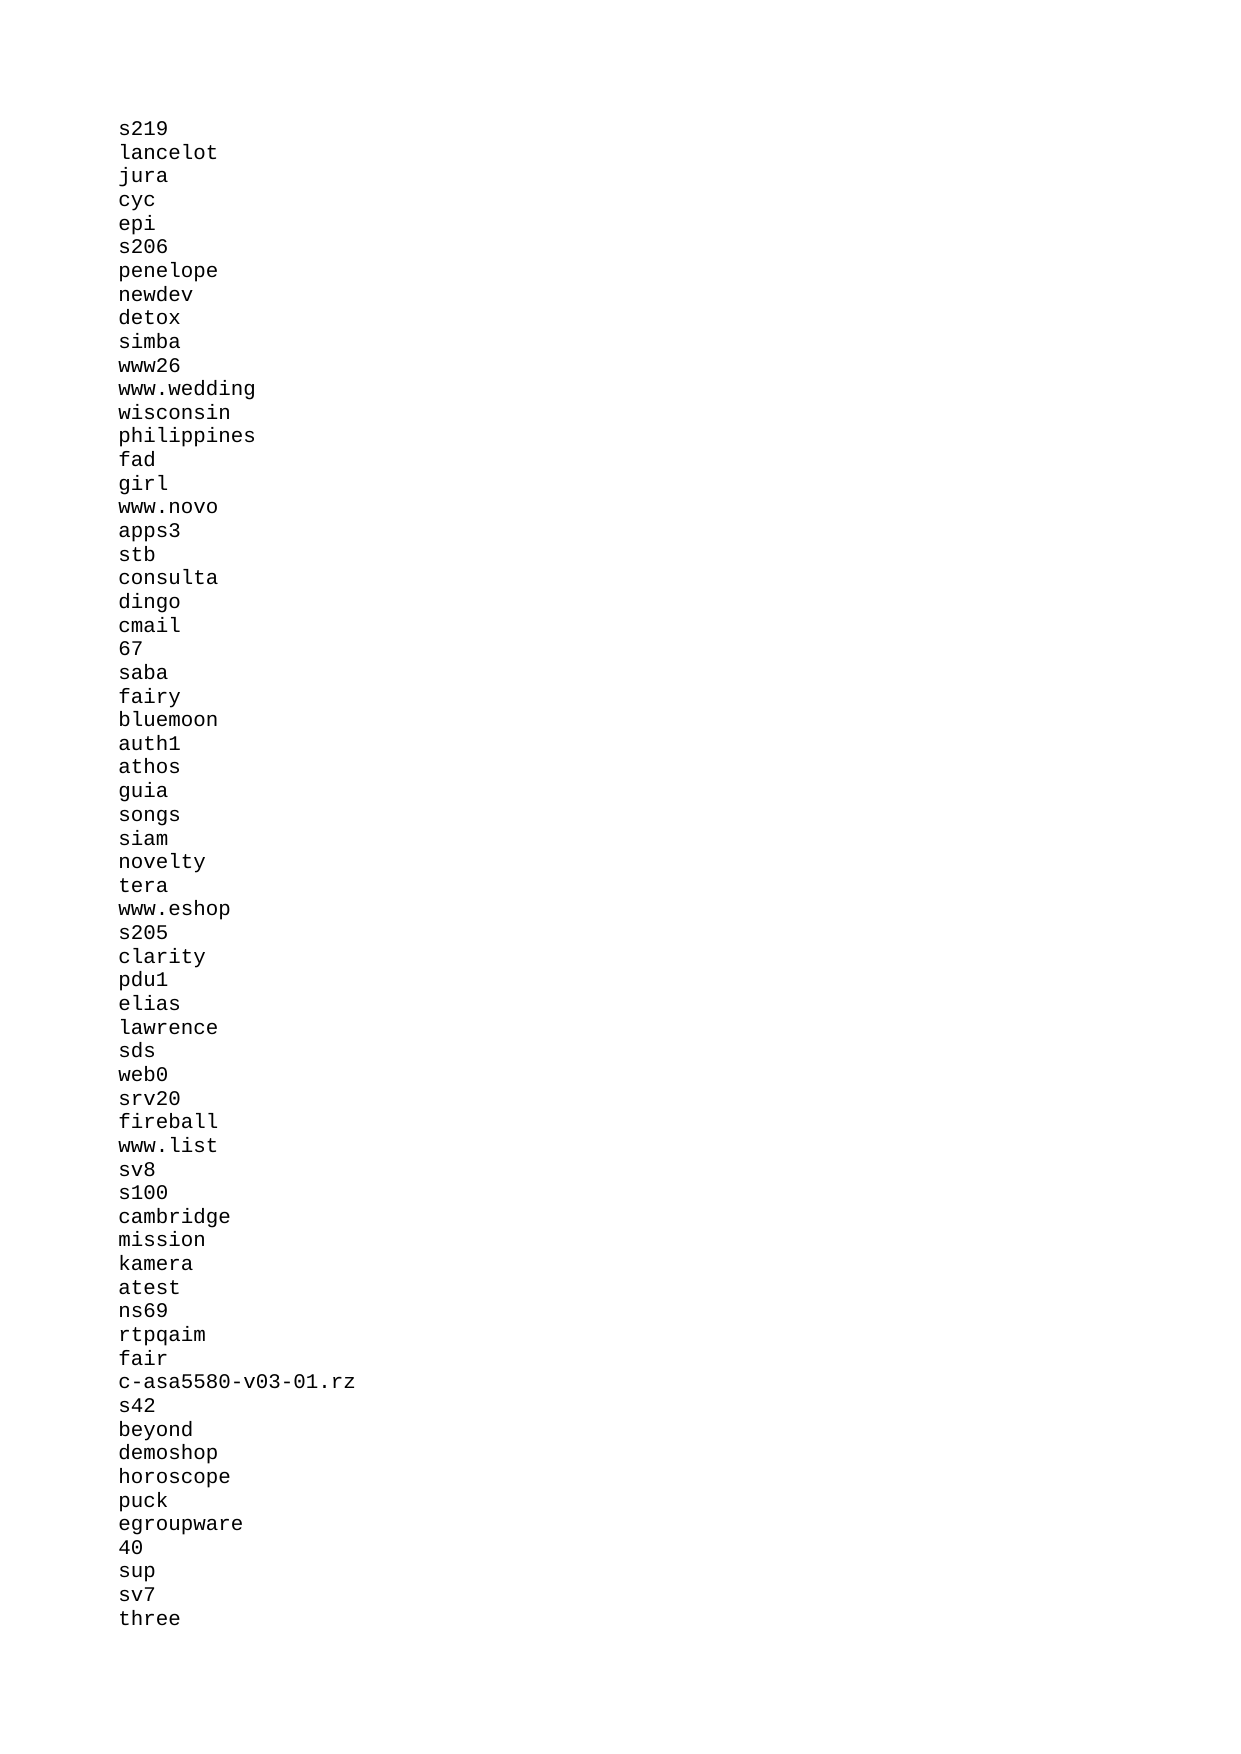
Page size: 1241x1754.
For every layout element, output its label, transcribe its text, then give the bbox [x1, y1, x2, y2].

text 40 [118, 1537, 1122, 1561]
text lawrence [118, 1017, 1122, 1040]
text sv7 [118, 1584, 1122, 1608]
text girl [118, 473, 1122, 496]
text simba [118, 331, 1122, 354]
text atest [118, 1277, 1122, 1300]
text three [118, 1608, 1122, 1631]
text kamera [118, 1253, 1122, 1277]
text siam [118, 827, 1122, 851]
text bluemoon [118, 709, 1122, 733]
text www.novo [118, 496, 1122, 520]
text songs [118, 804, 1122, 827]
text 67 [118, 638, 1122, 662]
text pdu1 [118, 969, 1122, 993]
text fair [118, 1348, 1122, 1371]
text beyond [118, 1419, 1122, 1442]
text jura [118, 165, 1122, 189]
text clarity [118, 946, 1122, 969]
text apps3 [118, 520, 1122, 544]
text c-asa5580-v03-01.rz [118, 1371, 1122, 1395]
text sv8 [118, 1158, 1122, 1182]
text dingo [118, 591, 1122, 615]
text consulta [118, 567, 1122, 591]
text web0 [118, 1064, 1122, 1088]
text athos [118, 757, 1122, 780]
text sup [118, 1561, 1122, 1584]
text www26 [118, 354, 1122, 378]
text cmail [118, 615, 1122, 638]
text rtpqaim [118, 1324, 1122, 1348]
text philippines [118, 426, 1122, 449]
text elias [118, 993, 1122, 1017]
text s42 [118, 1395, 1122, 1419]
text s205 [118, 922, 1122, 946]
text cyc [118, 189, 1122, 213]
text mission [118, 1229, 1122, 1253]
text saba [118, 662, 1122, 686]
text www.eshop [118, 898, 1122, 922]
text s100 [118, 1182, 1122, 1206]
text fireball [118, 1111, 1122, 1135]
text fairy [118, 686, 1122, 709]
text fad [118, 449, 1122, 473]
text sds [118, 1040, 1122, 1064]
text guia [118, 780, 1122, 804]
text www.list [118, 1135, 1122, 1158]
text srv20 [118, 1088, 1122, 1111]
text epi [118, 213, 1122, 236]
text penelope [118, 260, 1122, 284]
text s206 [118, 236, 1122, 260]
text newdev [118, 284, 1122, 307]
text detox [118, 307, 1122, 331]
text lancelot [118, 142, 1122, 165]
text stb [118, 544, 1122, 567]
text ns69 [118, 1300, 1122, 1324]
text puck [118, 1489, 1122, 1513]
text wisconsin [118, 402, 1122, 426]
text novelty [118, 851, 1122, 875]
text auth1 [118, 733, 1122, 757]
text s219 [118, 118, 1122, 142]
text tera [118, 875, 1122, 898]
text demoshop [118, 1442, 1122, 1466]
text cambridge [118, 1206, 1122, 1229]
text horoscope [118, 1466, 1122, 1489]
text egroupware [118, 1513, 1122, 1537]
text www.wedding [118, 378, 1122, 402]
